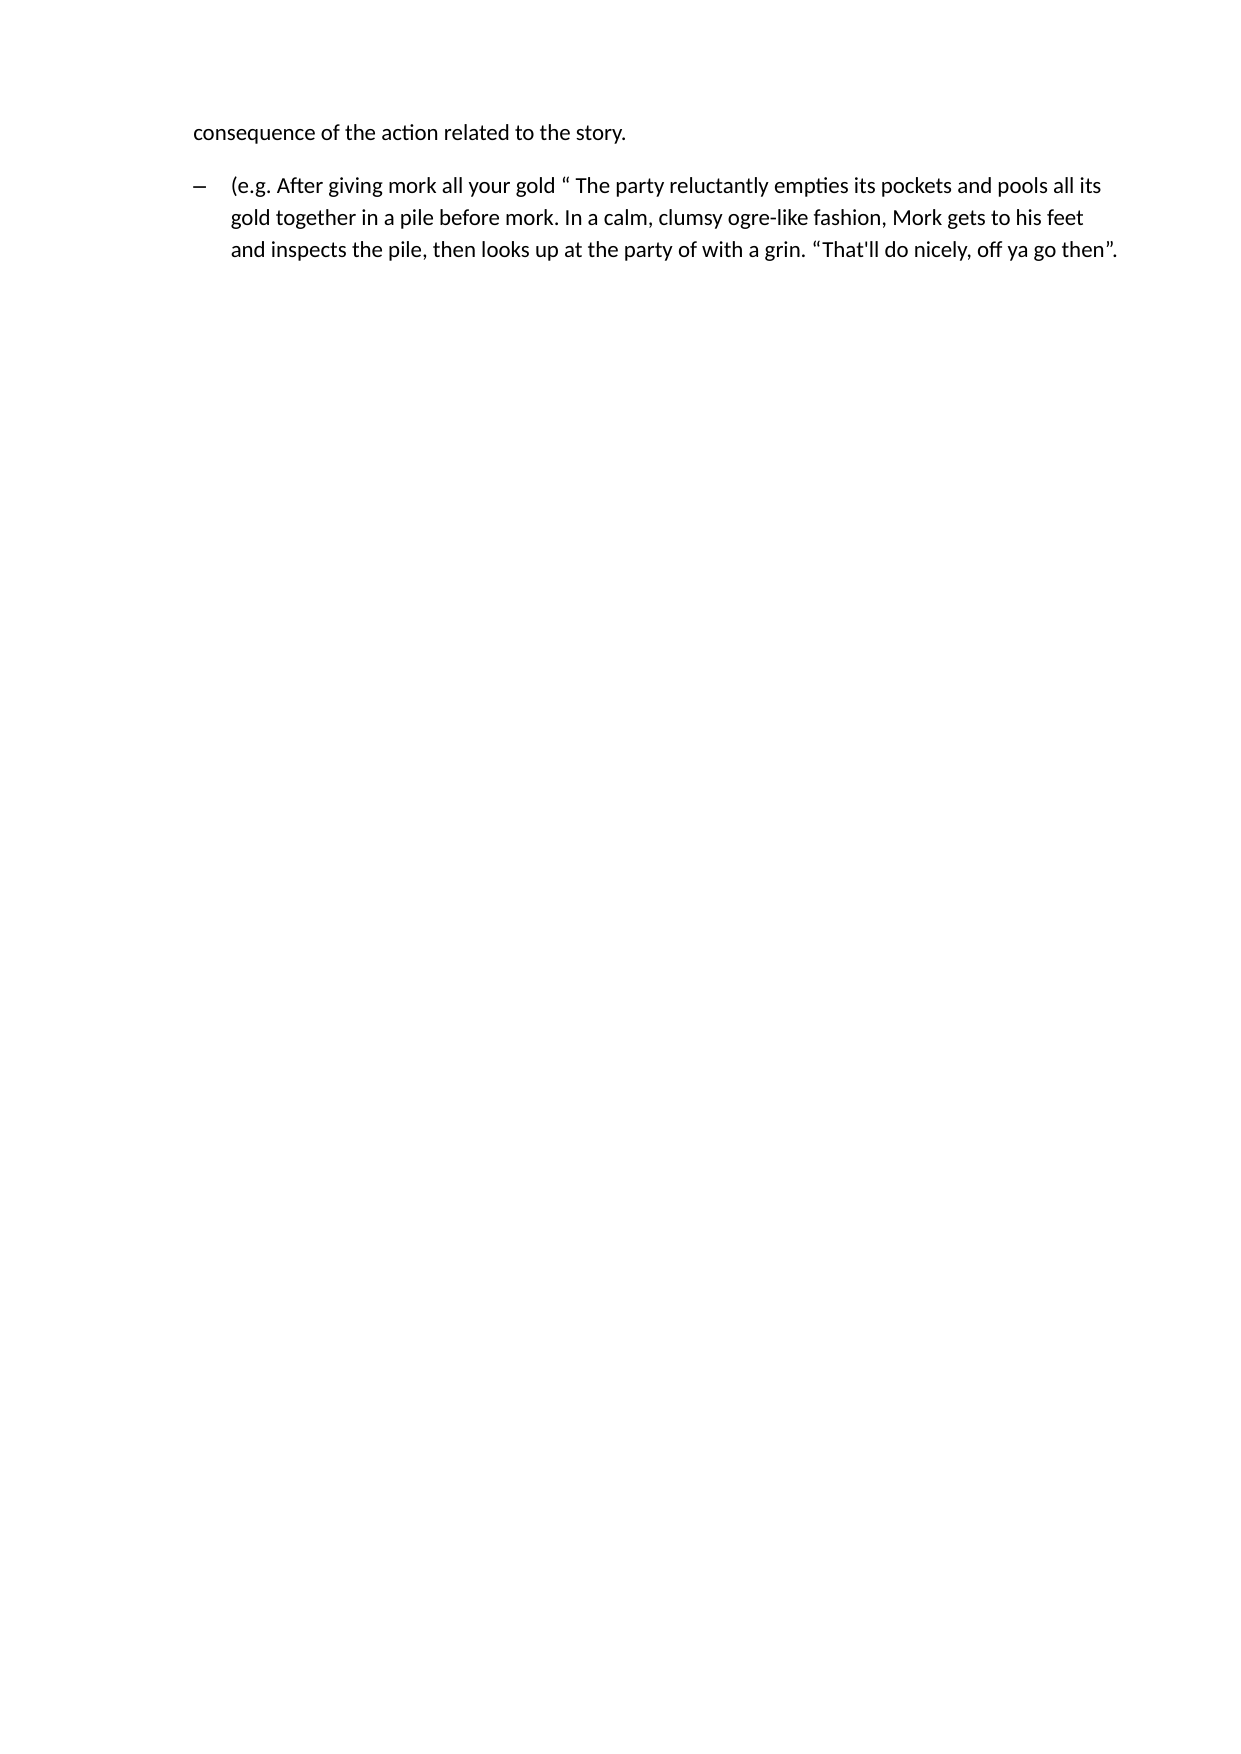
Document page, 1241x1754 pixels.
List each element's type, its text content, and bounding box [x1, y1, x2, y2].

list consequence of the action related to the story. [156, 118, 1122, 146]
list (e.g. After giving mork all your gold “ The party reluctantly empties its pockets and pools all its gold together in a pile before mork. In a calm, clumsy ogre-like fashion, Mork gets to his feet and inspects the pile, then looks up at the party of with a grin. “That'll do nicely, off ya go then”. [193, 171, 1122, 263]
